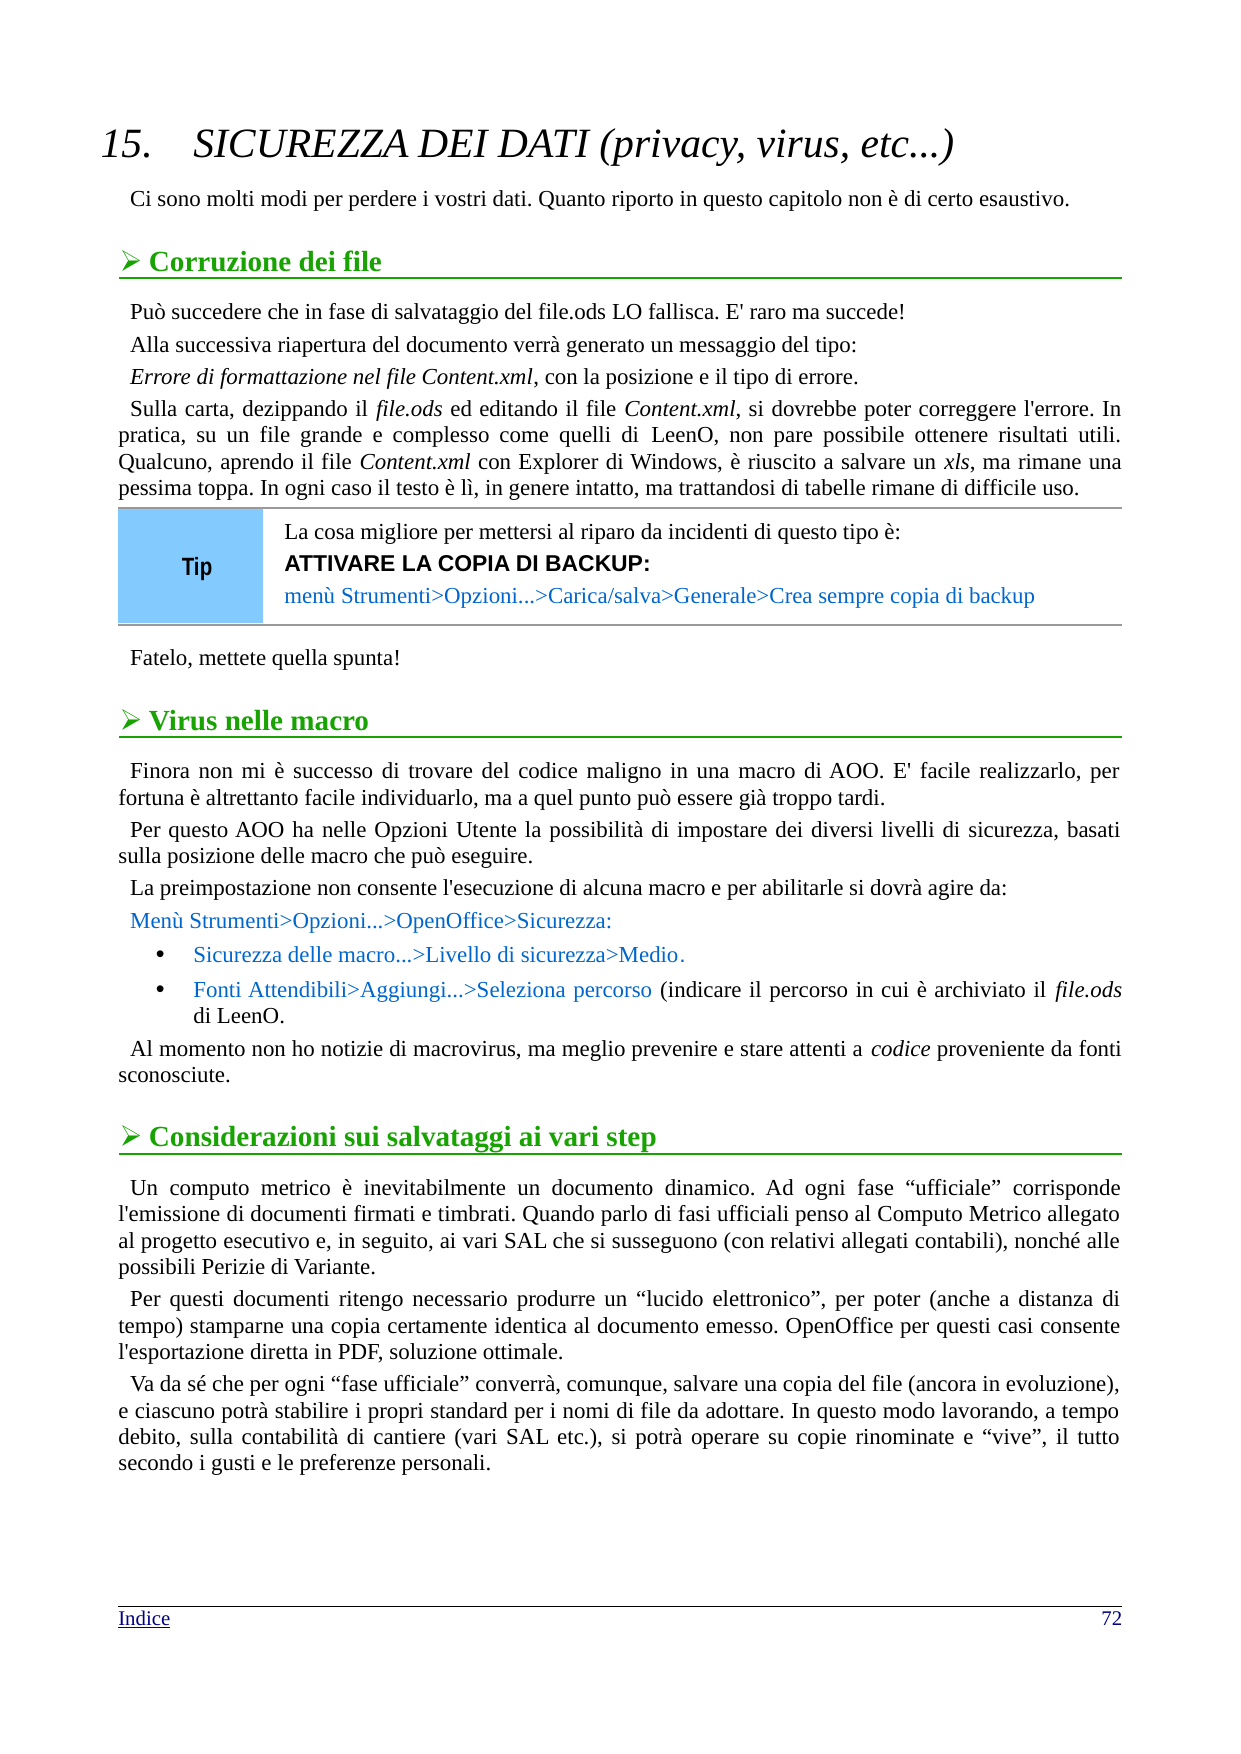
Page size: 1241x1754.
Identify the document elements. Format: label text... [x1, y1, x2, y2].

text Va da sé che per ogni “fase ufficiale” converrà, comunque, salvare una copia del file (ancora in evoluzione), e ciascuno potrà stabilire i propri standard per i nomi di file da adottare. In questo modo lavorando, a tempo debito, sulla contabilità di cantiere (vari SAL etc.), si potrà operare su copie rinominate e “vive”, il tutto secondo i gusti e le preferenze personali. [118, 1370, 1122, 1476]
text Ci sono molti modi per perdere i vostri dati. Quanto riporto in questo capitolo non è di certo esaustivo. [118, 186, 1122, 212]
text Un computo metrico è inevitabilmente un documento dinamico. Ad ogni fase “ufficiale” corrisponde l'emissione di documenti firmati e timbrati. Quando parlo di fasi ufficiali penso al Computo Metrico allegato al progetto esecutivo e, in seguito, ai vari SAL che si susseguono (con relativi allegati contabili), nonché alle possibili Perizie di Variante. [118, 1174, 1122, 1279]
text Errore di formattazione nel file Content.xml, con la posizione e il tipo di errore. [118, 363, 1122, 389]
subtitle SICUREZZA DEI DATI (privacy, virus, etc...) [100, 118, 1122, 166]
table_header Tip [118, 509, 263, 623]
table_header La cosa migliore per mettersi al riparo da incidenti di questo tipo è: ATTIVARE LA COPIA DI BACKUP: menù Strumenti>Opzioni...>Carica/salva>Generale>Crea sempre copia di backup [264, 509, 1122, 623]
text La preimpostazione non consente l'esecuzione di alcuna macro e per abilitarle si dovrà agire da: [118, 874, 1122, 901]
text Fatelo, mettete quella spunta! [118, 644, 1122, 671]
text Menù Strumenti>Opzioni...>OpenOffice>Sicurezza: [118, 907, 1122, 933]
text Per questi documenti ritengo necessario produrre un “lucido elettronico”, per poter (anche a distanza di tempo) stamparne una copia certamente identica al documento emesso. OpenOffice per questi casi consente l'esportazione diretta in PDF, soluzione ottimale. [118, 1285, 1122, 1364]
subtitle Corruzione dei file [119, 244, 1122, 277]
text Può succedere che in fase di salvataggio del file.ods LO fallisca. E' raro ma succede! [118, 298, 1122, 325]
text Finora non mi è successo di trovare del codice maligno in una macro di AOO. E' facile realizzarlo, per fortuna è altrettanto facile individuarlo, ma a quel punto può essere già troppo tardi. [118, 757, 1122, 810]
list Sicurezza delle macro...>Livello di sicurezza>Medio. [156, 939, 1122, 968]
list Fonti Attendibili>Aggiungi...>Seleziona percorso (indicare il percorso in cui è archiviato il file.ods di LeenO. [156, 974, 1122, 1029]
subtitle Considerazioni sui salvataggi ai vari step [119, 1119, 1122, 1153]
text Per questo AOO ha nelle Opzioni Utente la possibilità di impostare dei diversi livelli di sicurezza, basati sulla posizione delle macro che può eseguire. [118, 816, 1122, 868]
text Al momento non ho notizie di macrovirus, ma meglio prevenire e stare attenti a codice proveniente da fonti sconosciute. [118, 1035, 1122, 1087]
subtitle Virus nelle macro [119, 703, 1122, 736]
text Alla successiva riapertura del documento verrà generato un messaggio del tipo: [118, 331, 1122, 357]
text Sulla carta, dezippando il file.ods ed editando il file Content.xml, si dovrebbe poter correggere l'errore. In pratica, su un file grande e complesso come quelli di LeenO, non pare possibile ottenere risultati utili. Qualcuno, aprendo il file Content.xml con Explorer di Windows, è riuscito a salvare un xls, ma rimane una pessima toppa. In ogni caso il testo è lì, in genere intatto, ma trattandosi di tabelle rimane di difficile uso. [118, 395, 1122, 501]
